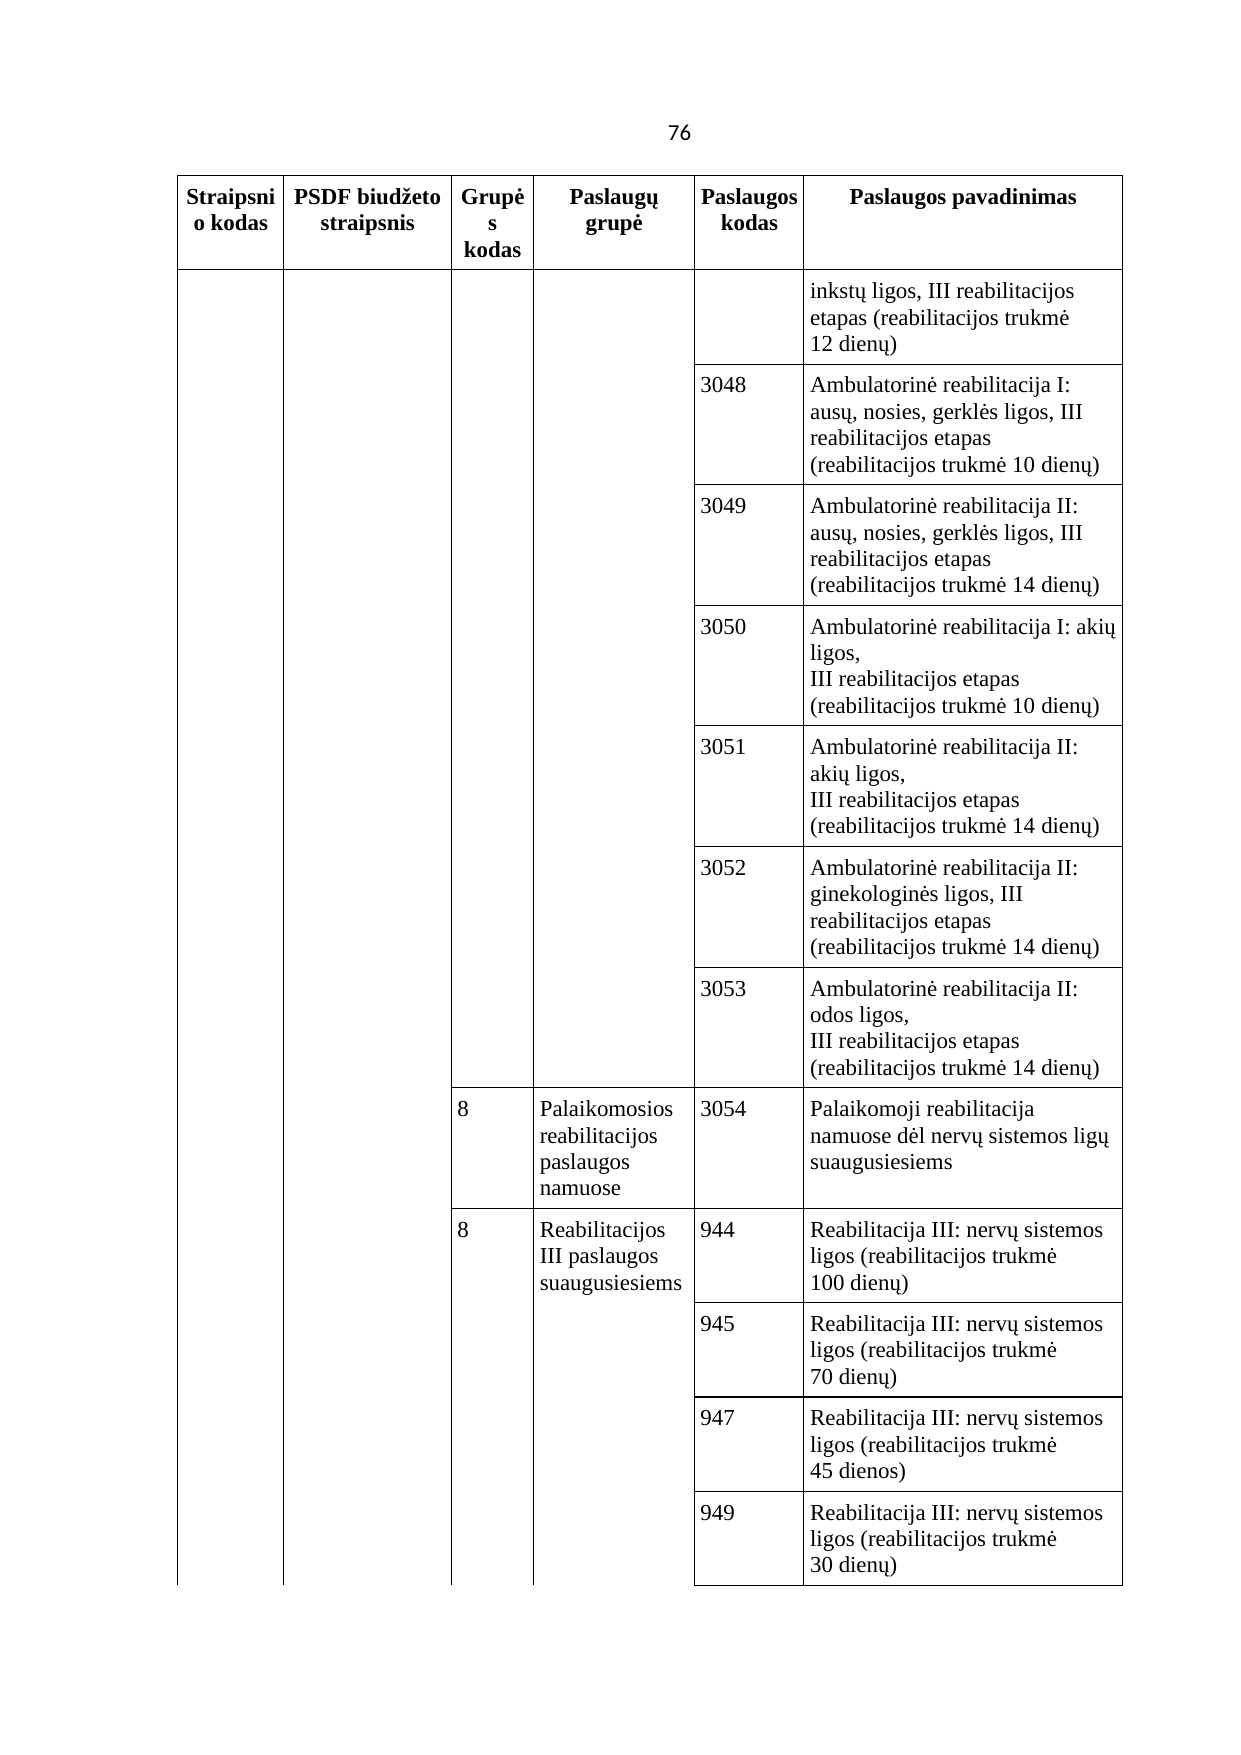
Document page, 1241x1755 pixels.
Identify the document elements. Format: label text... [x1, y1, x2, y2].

table_cell [178, 725, 283, 846]
table_cell [534, 1302, 694, 1396]
table_cell 944 [695, 1209, 803, 1302]
table_header Paslaugos pavadinimas [804, 176, 1122, 269]
table_cell Palaikomosios reabilitacijos paslaugos namuose [534, 1088, 694, 1208]
table_cell [178, 1208, 283, 1302]
table_cell 3053 [695, 968, 803, 1087]
table_cell 949 [695, 1492, 803, 1585]
table_cell [284, 1396, 451, 1491]
table_cell [284, 1087, 451, 1208]
table_cell Ambulatorinė reabilitacija I: ausų, nosies, gerklės ligos, III reabilitacijos etapas (reabilitacijos trukmė 10 dienų) [804, 365, 1122, 484]
table_cell Reabilitacija III: nervų sistemos ligos (reabilitacijos trukmė 70 dienų) [804, 1303, 1122, 1396]
table_cell 8 [452, 1088, 533, 1208]
table_cell [178, 270, 283, 363]
table_cell 3049 [695, 485, 803, 605]
table_cell [284, 605, 451, 725]
table_header Grupės kodas [452, 176, 533, 269]
table_cell [452, 967, 533, 1087]
table_header Straipsnio kodas [178, 176, 283, 269]
table_cell [452, 484, 533, 605]
table_cell [284, 270, 451, 363]
table_cell 3048 [695, 365, 803, 484]
table_cell [178, 364, 283, 484]
table_cell [534, 1491, 694, 1585]
table_cell [284, 1208, 451, 1302]
table_cell [178, 846, 283, 967]
table_cell [452, 605, 533, 725]
table_header Paslaugų grupė [534, 176, 694, 269]
table_cell Reabilitacija III: nervų sistemos ligos (reabilitacijos trukmė 30 dienų) [804, 1492, 1122, 1585]
table_cell [284, 364, 451, 484]
table_cell 3050 [695, 606, 803, 725]
table_cell 3054 [695, 1088, 803, 1208]
table_cell [284, 967, 451, 1087]
table_cell [178, 967, 283, 1087]
table_cell [534, 1396, 694, 1491]
table_header Paslaugos kodas [695, 176, 803, 269]
table_cell 945 [695, 1303, 803, 1396]
table_cell [284, 484, 451, 605]
table_cell [534, 605, 694, 725]
table_cell Palaikomoji reabilitacija namuose dėl nervų sistemos ligų suaugusiesiems [804, 1088, 1122, 1208]
table_cell Ambulatorinė reabilitacija II: ginekologinės ligos, III reabilitacijos etapas (reabilitacijos trukmė 14 dienų) [804, 847, 1122, 967]
table_cell [534, 270, 694, 363]
table_cell 8 [452, 1209, 533, 1302]
table_cell [695, 270, 803, 363]
table_cell Reabilitacijos III paslaugos suaugusiesiems [534, 1209, 694, 1302]
table_cell [284, 1491, 451, 1585]
table_cell [452, 1302, 533, 1396]
table_cell Ambulatorinė reabilitacija II: ausų, nosies, gerklės ligos, III reabilitacijos etapas (reabilitacijos trukmė 14 dienų) [804, 485, 1122, 605]
table_cell Reabilitacija III: nervų sistemos ligos (reabilitacijos trukmė 100 dienų) [804, 1209, 1122, 1302]
table_cell [284, 1302, 451, 1396]
table_cell Reabilitacija III: nervų sistemos ligos (reabilitacijos trukmė 45 dienos) [804, 1398, 1122, 1491]
table_cell [534, 725, 694, 846]
table_cell [178, 1302, 283, 1396]
table_cell [452, 364, 533, 484]
table_cell [178, 1087, 283, 1208]
table_cell [284, 725, 451, 846]
table_cell [452, 270, 533, 363]
table_cell [534, 364, 694, 484]
table_cell [534, 846, 694, 967]
table_cell Ambulatorinė reabilitacija II: akių ligos, III reabilitacijos etapas (reabilitacijos trukmė 14 dienų) [804, 726, 1122, 846]
table_cell 3051 [695, 726, 803, 846]
table_cell [178, 1491, 283, 1585]
table_cell Ambulatorinė reabilitacija I: akių ligos, III reabilitacijos etapas (reabilitacijos trukmė 10 dienų) [804, 606, 1122, 725]
table_cell [178, 1396, 283, 1491]
table_cell inkstų ligos, III reabilitacijos etapas (reabilitacijos trukmė 12 dienų) [804, 270, 1122, 363]
table_cell [452, 1491, 533, 1585]
table_cell [452, 725, 533, 846]
table_cell 3052 [695, 847, 803, 967]
table_cell [178, 605, 283, 725]
table_cell Ambulatorinė reabilitacija II: odos ligos, III reabilitacijos etapas (reabilitacijos trukmė 14 dienų) [804, 968, 1122, 1087]
table_cell [452, 1396, 533, 1491]
table_cell 947 [695, 1398, 803, 1491]
table_header PSDF biudžeto straipsnis [284, 176, 451, 269]
table_cell [452, 846, 533, 967]
table_cell [178, 484, 283, 605]
table_cell [284, 846, 451, 967]
table_cell [534, 484, 694, 605]
table_cell [534, 967, 694, 1087]
